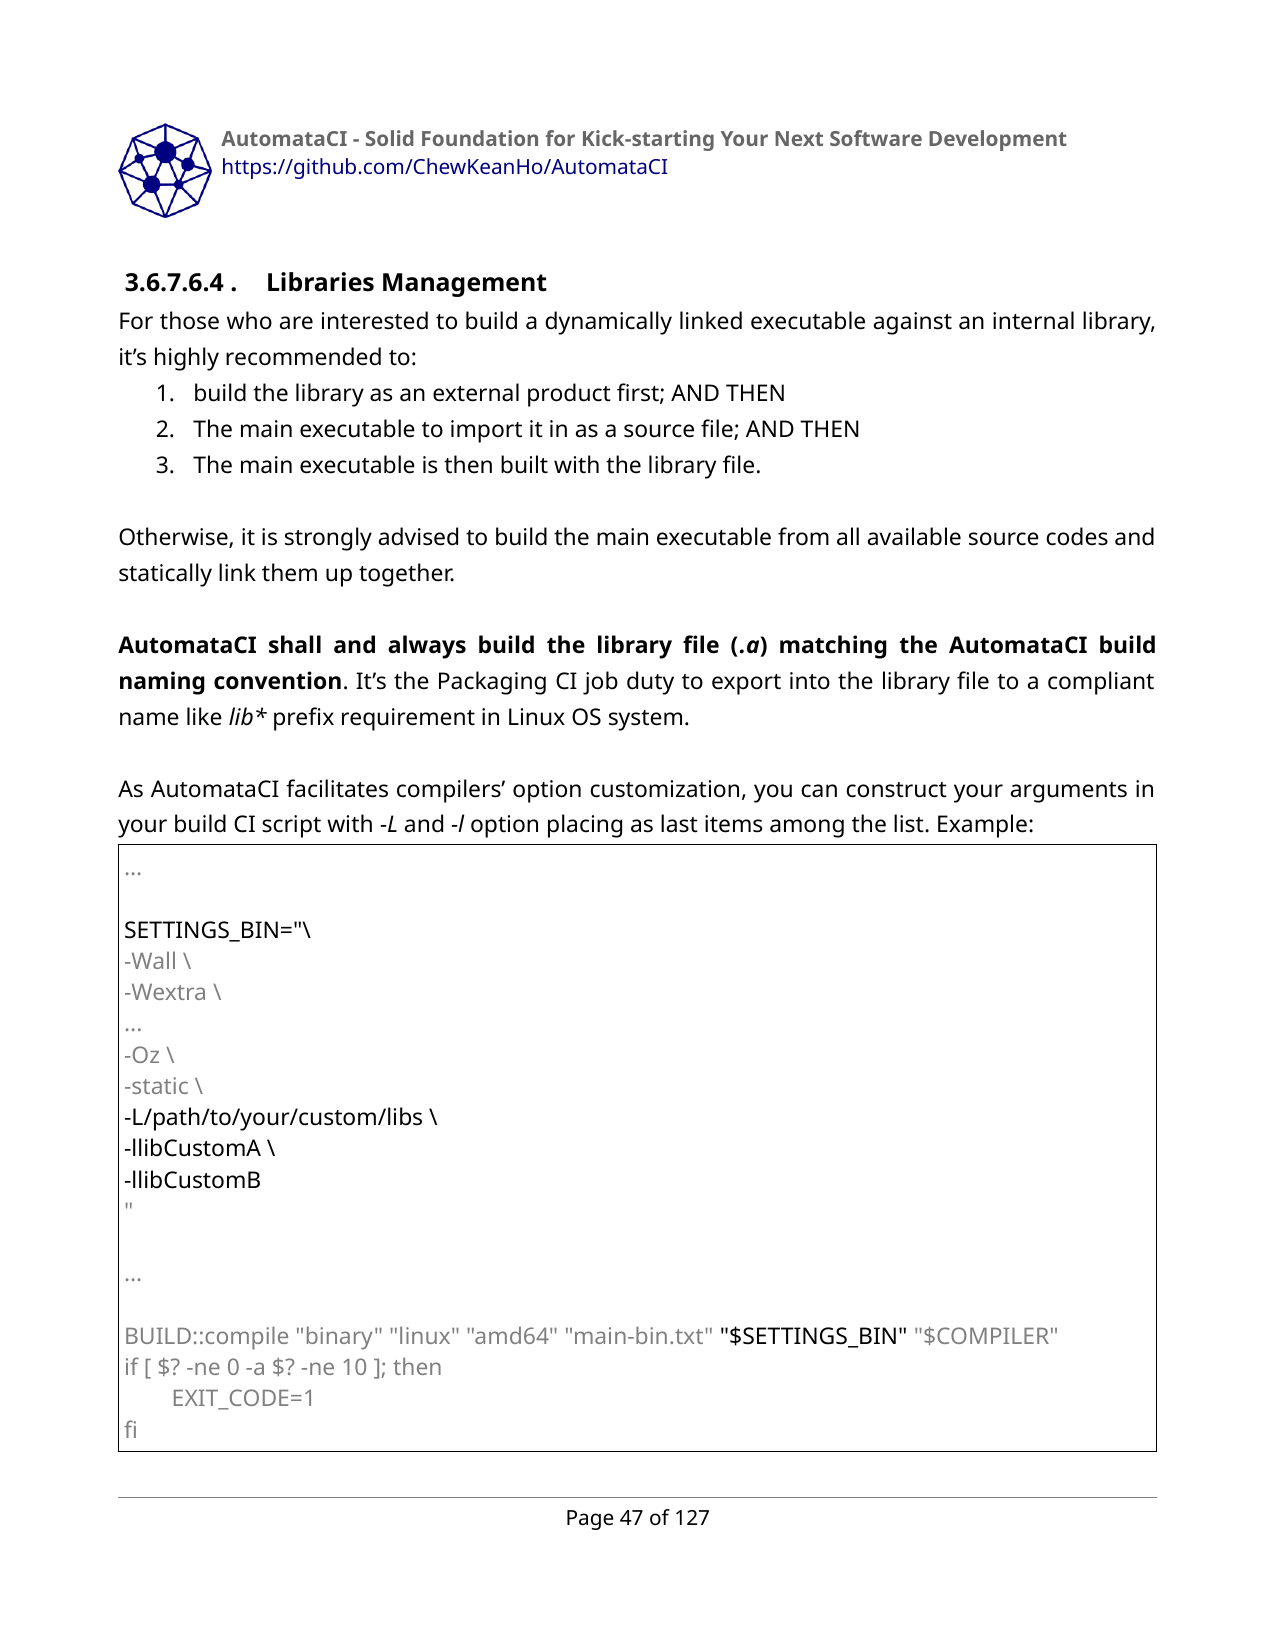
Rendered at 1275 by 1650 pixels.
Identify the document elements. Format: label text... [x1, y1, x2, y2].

list build the library as an external product first; AND THEN [156, 377, 1157, 408]
subtitle Libraries Management [118, 265, 1157, 299]
text As AutomataCI facilitates compilers’ option customization, you can construct your arguments in your build CI script with -L and -l option placing as last items among the list. Example: [118, 772, 1157, 840]
picture [118, 123, 212, 218]
list The main executable to import it in as a source file; AND THEN [156, 413, 1157, 444]
list The main executable is then built with the library file. [156, 449, 1157, 480]
text AutomataCI shall and always build the library file (.a) matching the AutomataCI build naming convention. It’s the Packaging CI job duty to export into the library file to a compliant name like lib* prefix requirement in Linux OS system. [118, 629, 1157, 732]
text For those who are interested to build a dynamically linked executable against an internal library, it’s highly recommended to: [118, 305, 1157, 372]
table_header … SETTINGS_BIN="\ -Wall \ -Wextra \ ... -Oz \ -static \ -L/path/to/your/custom/libs \ -llibCustomA \ -llibCustomB " … BUILD::compile "binary" "linux" "amd64" "main-bin.txt" "$SETTINGS_BIN" "$COMPILER" if [ $? -ne 0 -a $? -ne 10 ]; then EXIT_CODE=1 fi [119, 845, 1156, 1451]
text Otherwise, it is strongly advised to build the main executable from all available source codes and statically link them up together. [118, 521, 1157, 588]
